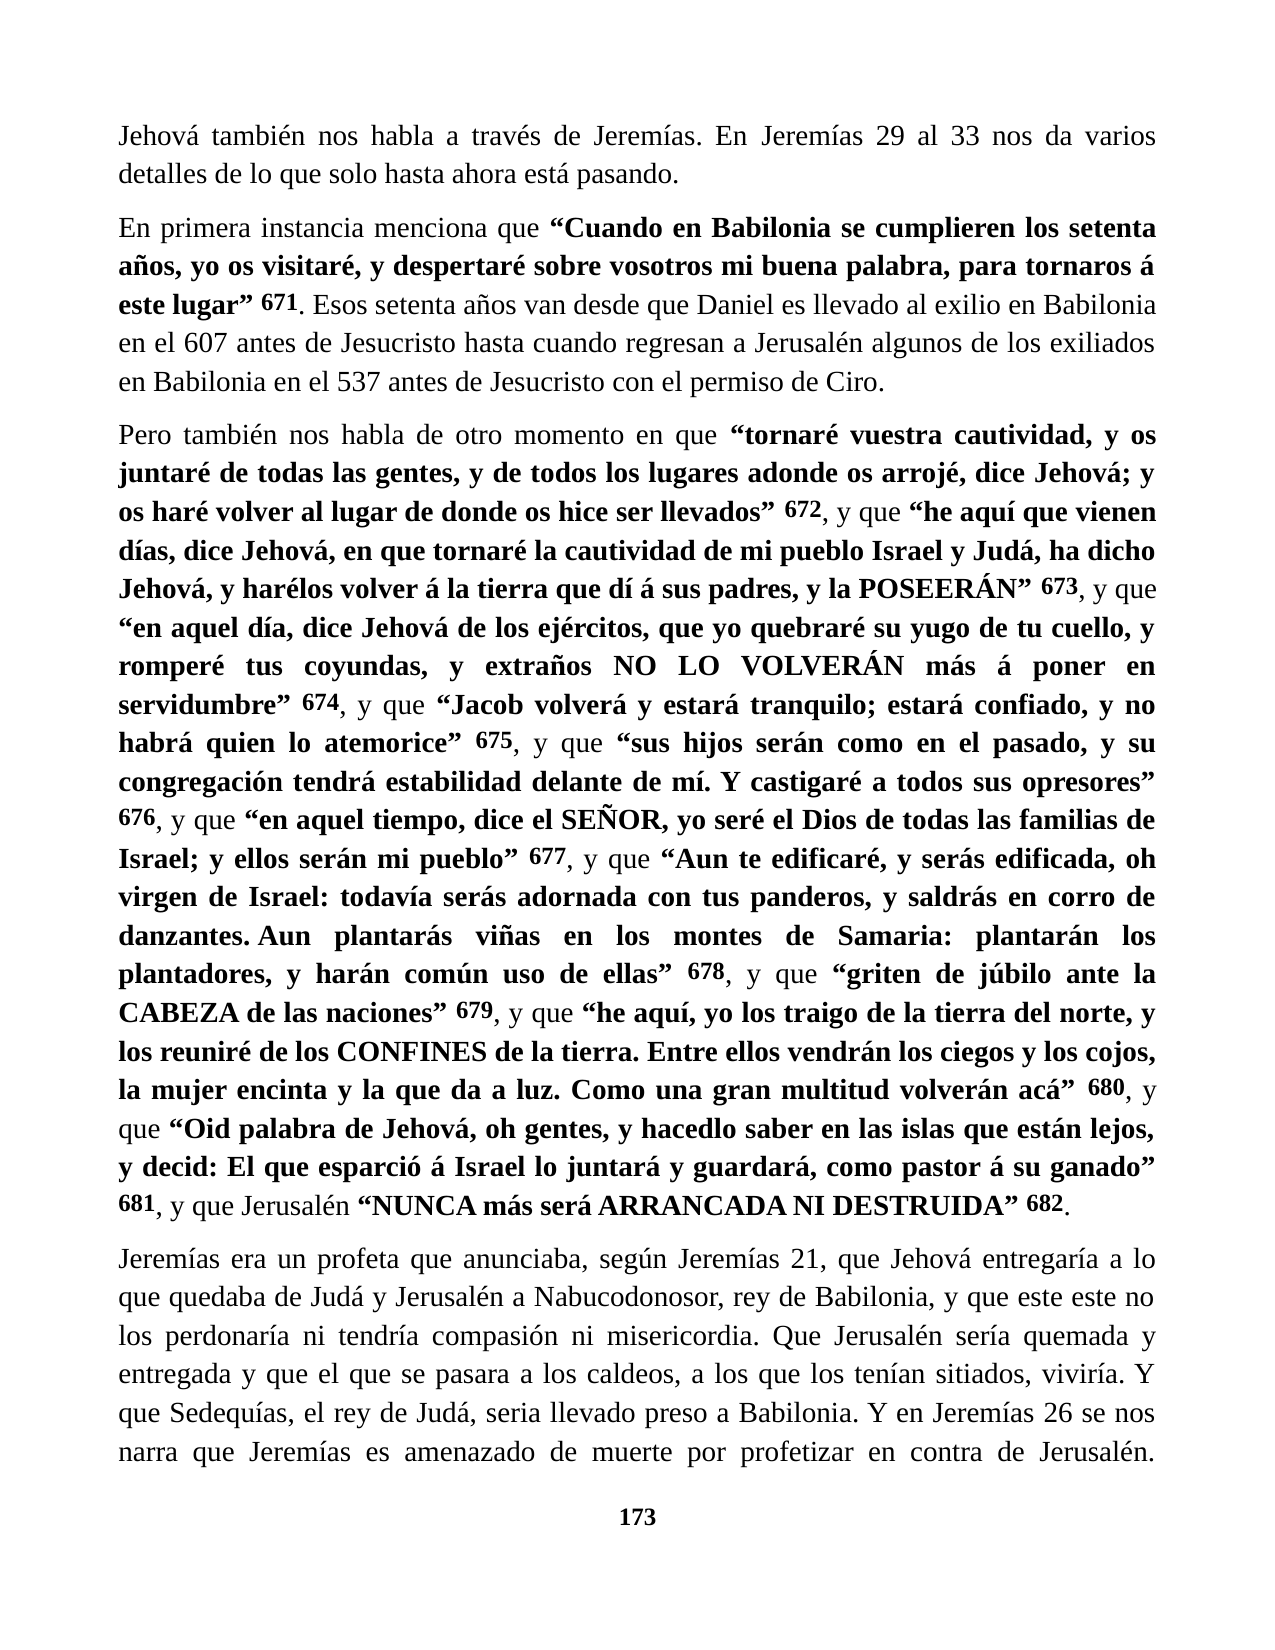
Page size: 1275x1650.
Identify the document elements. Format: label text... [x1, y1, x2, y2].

text Jeremías era un profeta que anunciaba, según Jeremías 21, que Jehová entregaría a lo que quedaba de Judá y Jerusalén a Nabucodonosor, rey de Babilonia, y que este este no los perdonaría ni tendría compasión ni misericordia. Que Jerusalén sería quemada y entregada y que el que se pasara a los caldeos, a los que los tenían sitiados, viviría. Y que Sedequías, el rey de Judá, seria llevado preso a Babilonia. Y en Jeremías 26 se nos narra que Jeremías es amenazado de muerte por profetizar en contra de Jerusalén. [118, 1241, 1157, 1467]
text Jehová también nos habla a través de Jeremías. En Jeremías 29 al 33 nos da varios detalles de lo que solo hasta ahora está pasando. [118, 118, 1157, 190]
text En primera instancia menciona que “Cuando en Babilonia se cumplieren los setenta años, yo os visitaré, y despertaré sobre vosotros mi buena palabra, para tornaros á este lugar” . Esos setenta años van desde que Daniel es llevado al exilio en Babilonia en el 607 antes de Jesucristo hasta cuando regresan a Jerusalén algunos de los exiliados en Babilonia en el 537 antes de Jesucristo con el permiso de Ciro. [118, 210, 1157, 397]
text Pero también nos habla de otro momento en que “tornaré vuestra cautividad, y os juntaré de todas las gentes, y de todos los lugares adonde os arrojé, dice Jehová; y os haré volver al lugar de donde os hice ser llevados” , y que “he aquí que vienen días, dice Jehová, en que tornaré la cautividad de mi pueblo Israel y Judá, ha dicho Jehová, y harélos volver á la tierra que dí á sus padres, y la POSEERÁN” , y que “en aquel día, dice Jehová de los ejércitos, que yo quebraré su yugo de tu cuello, y romperé tus coyundas, y extraños NO LO VOLVERÁN más á poner en servidumbre” , y que “Jacob volverá y estará tranquilo; estará confiado, y no habrá quien lo atemorice” , y que “sus hijos serán como en el pasado, y su congregación tendrá estabilidad delante de mí. Y castigaré a todos sus opresores” , y que “en aquel tiempo, dice el SEÑOR, yo seré el Dios de todas las familias de Israel; y ellos serán mi pueblo” , y que “Aun te edificaré, y serás edificada, oh virgen de Israel: todavía serás adornada con tus panderos, y saldrás en corro de danzantes. Aun plantarás viñas en los montes de Samaria: plantarán los plantadores, y harán común uso de ellas” , y que “griten de júbilo ante la CABEZA de las naciones” , y que “he aquí, yo los traigo de la tierra del norte, y los reuniré de los CONFINES de la tierra. Entre ellos vendrán los ciegos y los cojos, la mujer encinta y la que da a luz. Como una gran multitud volverán acá” , y que “Oid palabra de Jehová, oh gentes, y hacedlo saber en las islas que están lejos, y decid: El que esparció á Israel lo juntará y guardará, como pastor á su ganado” , y que Jerusalén “NUNCA más será ARRANCADA NI DESTRUIDA” . [118, 417, 1157, 1221]
